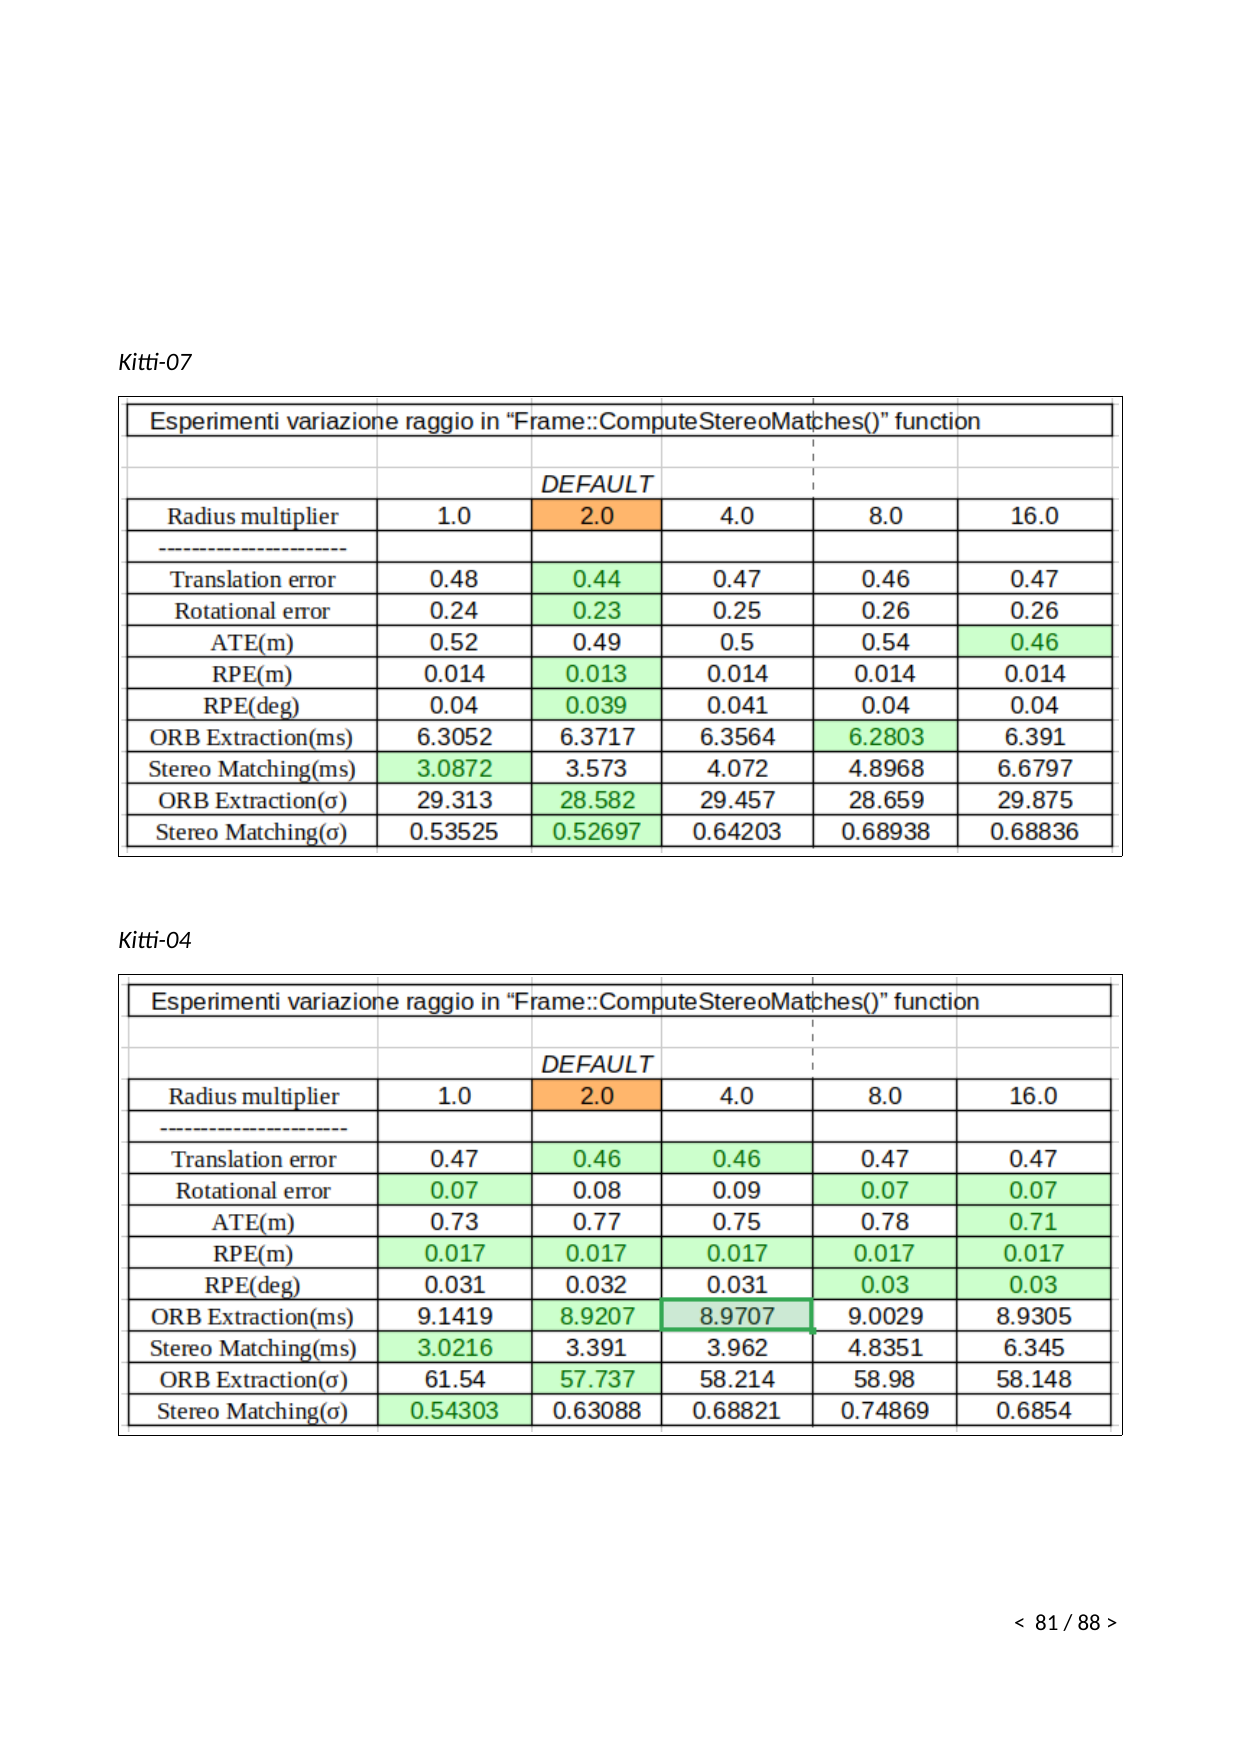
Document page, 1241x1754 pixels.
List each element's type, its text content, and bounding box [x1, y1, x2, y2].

text Kitti-07 [118, 346, 1122, 376]
text Kitti-04 [118, 925, 1122, 955]
picture [121, 977, 1119, 1432]
picture [121, 398, 1119, 853]
